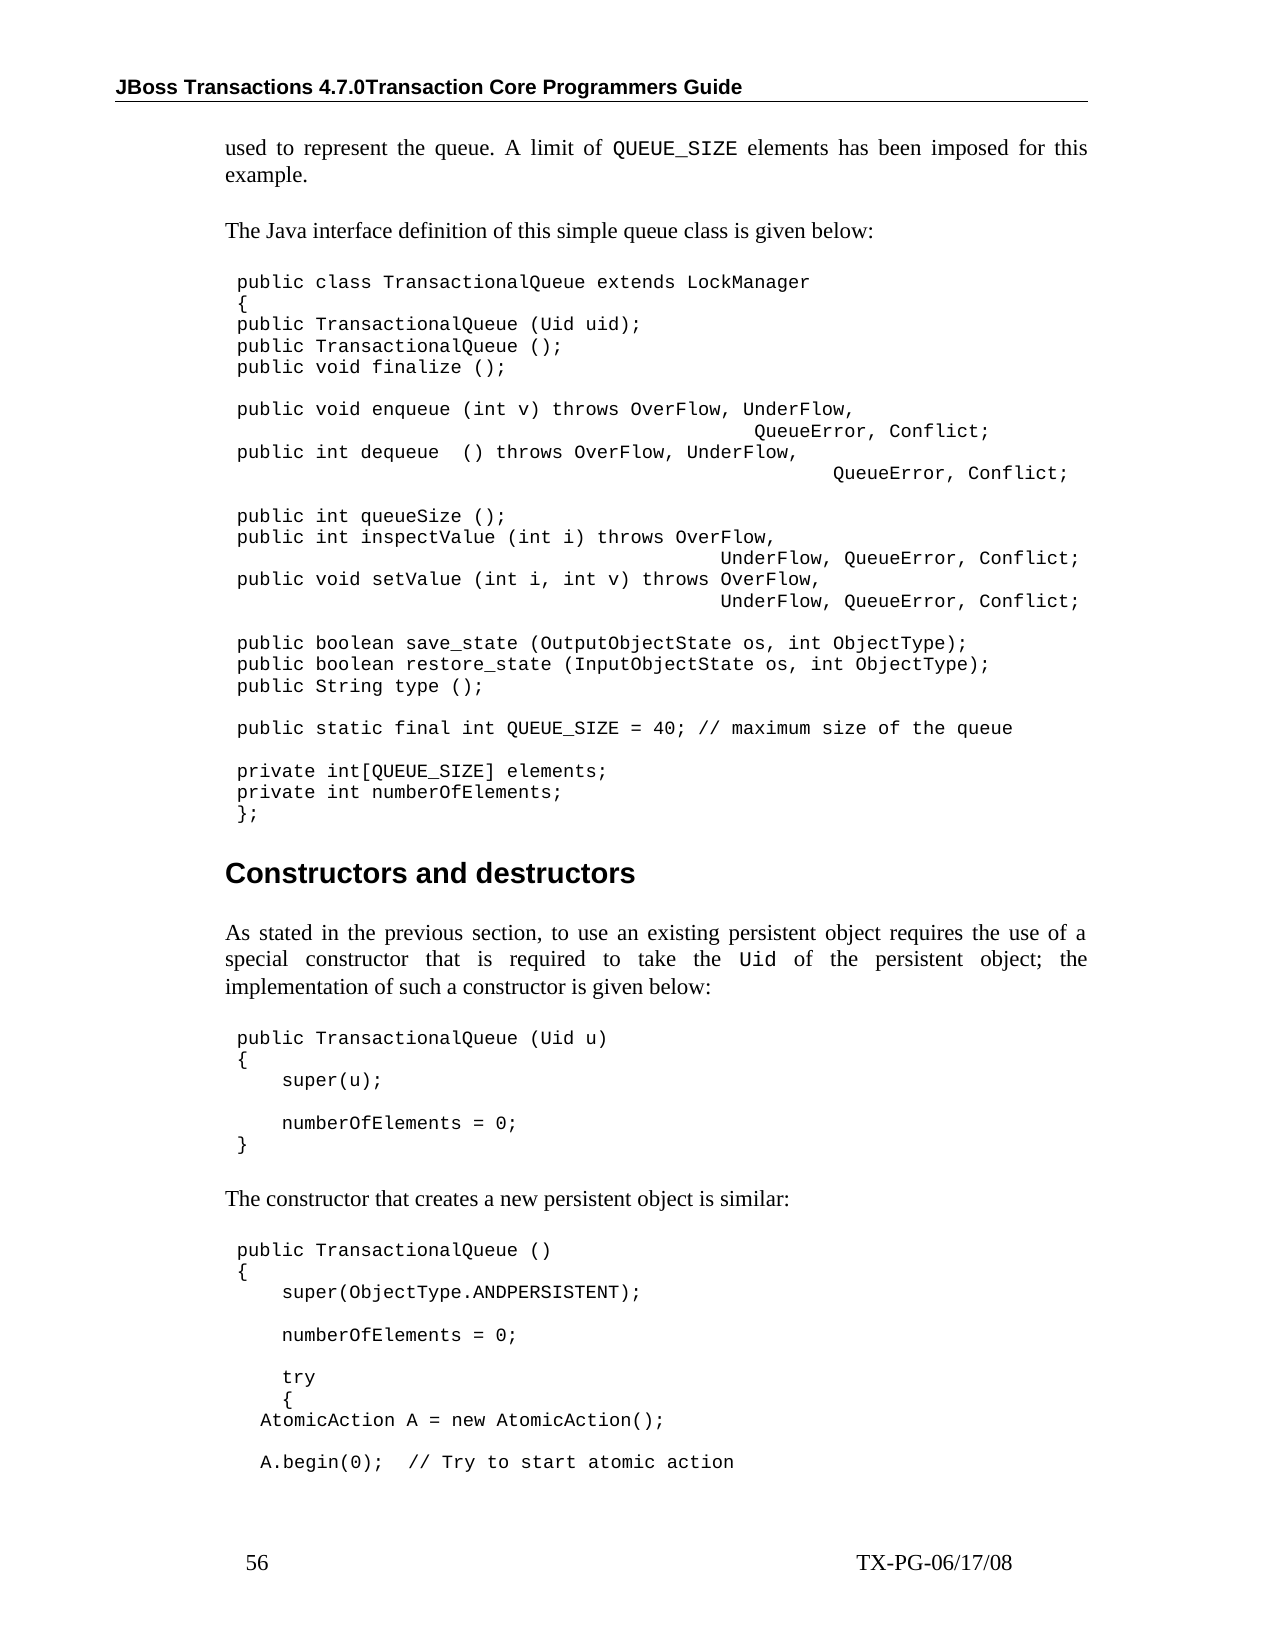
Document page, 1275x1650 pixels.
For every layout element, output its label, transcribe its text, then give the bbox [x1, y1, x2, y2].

text The Java interface definition of this simple queue class is given below: [225, 217, 1088, 243]
text used to represent the queue. A limit of QUEUE_SIZE elements has been imposed for this example. [225, 134, 1088, 188]
text The constructor that creates a new persistent object is similar: [225, 1185, 1088, 1212]
text As stated in the previous section, to use an existing persistent object requires the use of a special constructor that is required to take the Uid of the persistent object; the implementation of such a constructor is given below: [225, 919, 1088, 999]
text public TransactionalQueue () { super(ObjectType.ANDPERSISTENT); numberOfElements = 0; try { AtomicAction A = new AtomicAction(); A.begin(0); // Try to start atomic action [237, 1241, 1088, 1496]
subtitle Constructors and destructors [225, 856, 1088, 890]
text public TransactionalQueue (Uid u) { super(u); numberOfElements = 0; } [237, 1028, 1088, 1156]
text public class TransactionalQueue extends LockManager { public TransactionalQueue (Uid uid); public TransactionalQueue (); public void finalize (); public void enqueue (int v) throws OverFlow, UnderFlow, QueueError, Conflict; public int dequeue () throws OverFlow, UnderFlow, QueueError, Conflict; public int queueSize (); public int inspectValue (int i) throws OverFlow, UnderFlow, QueueError, Conflict; public void setValue (int i, int v) throws OverFlow, UnderFlow, QueueError, Conflict; public boolean save_state (OutputObjectState os, int ObjectType); public boolean restore_state (InputObjectState os, int ObjectType); public String type (); public static final int QUEUE_SIZE = 40; // maximum size of the queue private int[QUEUE_SIZE] elements; private int numberOfElements; }; [237, 273, 1088, 825]
